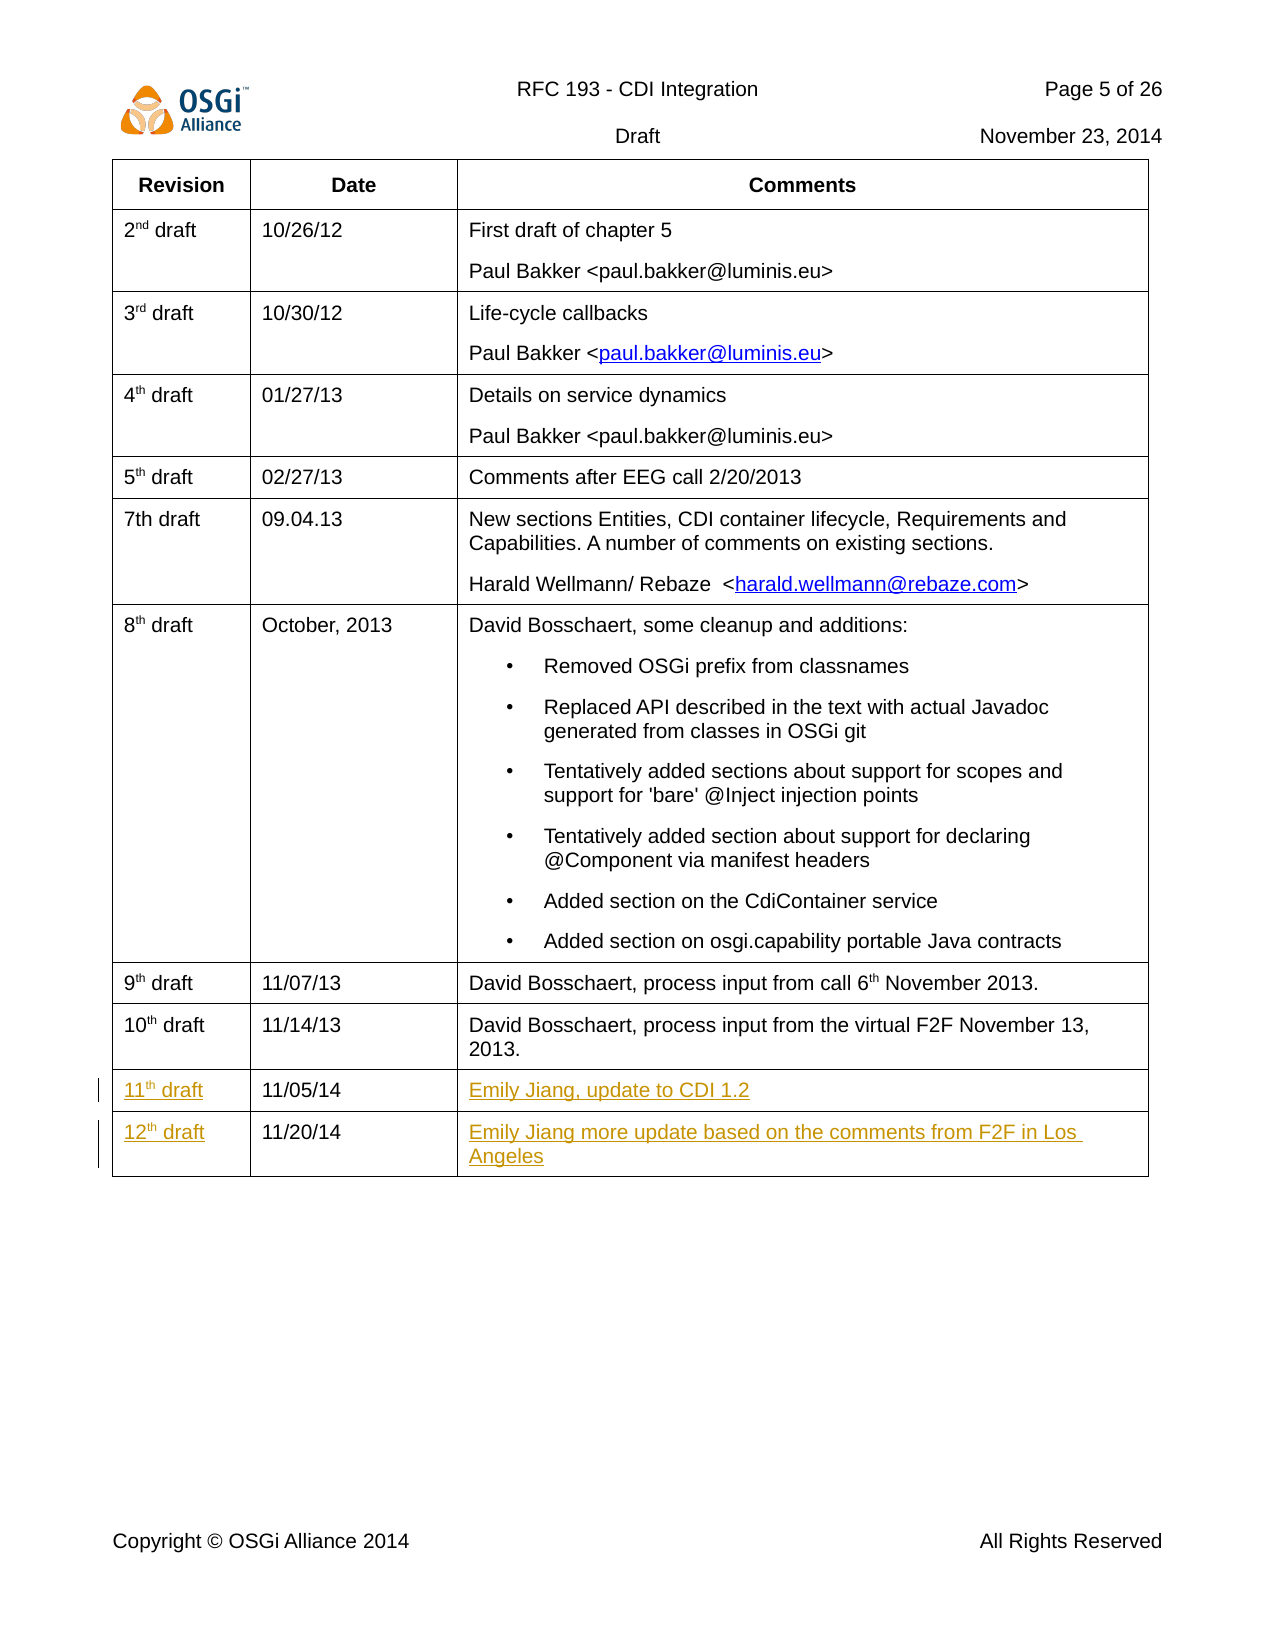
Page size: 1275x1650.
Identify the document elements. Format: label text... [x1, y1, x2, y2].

table_cell David Bosschaert, process input from call 6th November 2013. [458, 963, 1148, 1003]
table_header Revision [113, 160, 250, 209]
picture [113, 78, 257, 142]
table_cell 8th draft [113, 605, 250, 962]
table_cell 5th draft [113, 457, 250, 497]
table_cell 27/01/13 [251, 375, 457, 456]
table_cell David Bosschaert, process input from the virtual F2F November 13, 2013. [458, 1004, 1148, 1069]
table_cell 14/11/13 [251, 1004, 457, 1069]
table_header Date [251, 160, 457, 209]
table_cell 7th draft [113, 499, 250, 604]
table_cell David Bosschaert, some cleanup and additions: Removed OSGi prefix from classnames Replaced API described in the text with actual Javadoc generated from classes in OSGi git Tentatively added sections about support for scopes and support for 'bare' @Inject injection points Tentatively added section about support for declaring @Component via manifest headers Added section on the CdiContainer service Added section on osgi.capability portable Java contracts [458, 605, 1148, 962]
table_cell 09.04.13 [251, 499, 457, 604]
table_cell Comments after EEG call 2/20/2013 [458, 457, 1148, 497]
table_cell New sections Entities, CDI container lifecycle, Requirements and Capabilities. A number of comments on existing sections. Harald Wellmann/ Rebaze <harald.wellmann@rebaze.com> [458, 499, 1148, 604]
table_cell Life-cycle callbacks Paul Bakker <paul.bakker@luminis.eu> [458, 292, 1148, 373]
table_cell 07/11/13 [251, 963, 457, 1003]
table_cell 4th draft [113, 375, 250, 456]
table_cell First draft of chapter 5 Paul Bakker <paul.bakker@luminis.eu> [458, 210, 1148, 291]
table_cell Details on service dynamics Paul Bakker <paul.bakker@luminis.eu> [458, 375, 1148, 456]
table_cell 11th draft [113, 1070, 250, 1111]
table_cell 10th draft [113, 1004, 250, 1069]
table_cell 2nd draft [113, 210, 250, 291]
table_cell 05/11/14 [251, 1070, 457, 1111]
table_cell Emily Jiang, update to CDI 1.2 [458, 1070, 1148, 1111]
table_cell 26/10/12 [251, 210, 457, 291]
table_cell 27/02/13 [251, 457, 457, 497]
table_cell October, 2013 [251, 605, 457, 962]
table_cell 12th draft [113, 1112, 250, 1176]
table_cell 9th draft [113, 963, 250, 1003]
table_cell 3rd draft [113, 292, 250, 373]
table_header Comments [458, 160, 1148, 209]
table_cell Emily Jiang more update based on the comments from F2F in Los Angeles [458, 1112, 1148, 1176]
table_cell 30/10/12 [251, 292, 457, 373]
table_cell 20/11/14 [251, 1112, 457, 1176]
